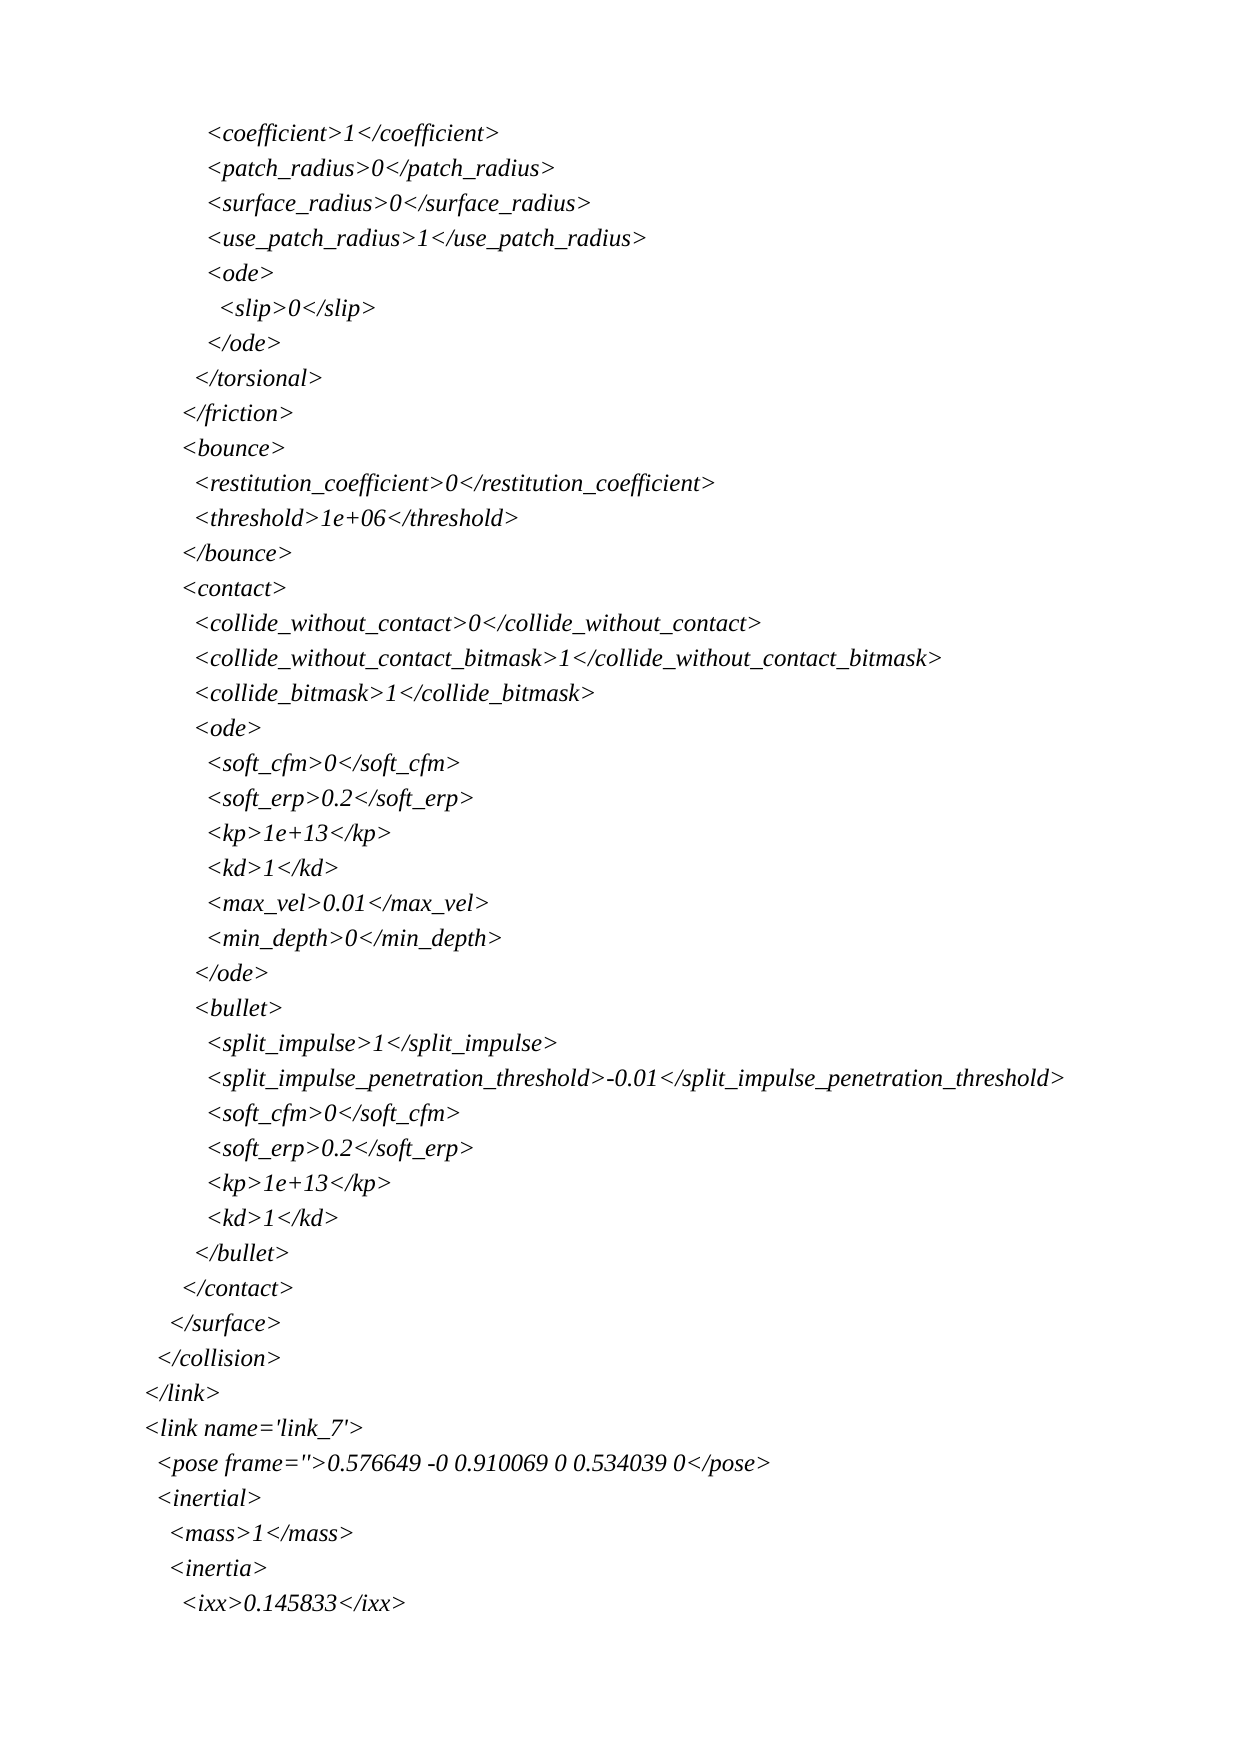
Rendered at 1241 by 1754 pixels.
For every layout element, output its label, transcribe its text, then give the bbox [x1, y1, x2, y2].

text <bullet> [118, 993, 1122, 1022]
text </bounce> [118, 538, 1122, 567]
text <split_impulse_penetration_threshold>-0.01</split_impulse_penetration_threshold> [118, 1063, 1122, 1092]
text </ode> [118, 958, 1122, 987]
text <max_vel>0.01</max_vel> [118, 888, 1122, 917]
text <kp>1e+13</kp> [118, 1168, 1122, 1197]
text <slip>0</slip> [118, 293, 1122, 322]
text <collide_bitmask>1</collide_bitmask> [118, 678, 1122, 707]
text <link name='link_7'> [118, 1413, 1122, 1442]
text <kp>1e+13</kp> [118, 818, 1122, 847]
text <soft_erp>0.2</soft_erp> [118, 783, 1122, 812]
text <split_impulse>1</split_impulse> [118, 1028, 1122, 1057]
text <coefficient>1</coefficient> [118, 118, 1122, 147]
text <collide_without_contact>0</collide_without_contact> [118, 608, 1122, 637]
text <kd>1</kd> [118, 1203, 1122, 1232]
text </link> [118, 1378, 1122, 1407]
text <use_patch_radius>1</use_patch_radius> [118, 223, 1122, 252]
text </collision> [118, 1343, 1122, 1372]
text </ode> [118, 328, 1122, 357]
text <bounce> [118, 433, 1122, 462]
text </friction> [118, 398, 1122, 427]
text <inertia> [118, 1553, 1122, 1582]
text <min_depth>0</min_depth> [118, 923, 1122, 952]
text <contact> [118, 573, 1122, 602]
text <ode> [118, 258, 1122, 287]
text <soft_erp>0.2</soft_erp> [118, 1133, 1122, 1162]
text <kd>1</kd> [118, 853, 1122, 882]
text </bullet> [118, 1238, 1122, 1267]
text <ixx>0.145833</ixx> [118, 1588, 1122, 1617]
text </contact> [118, 1273, 1122, 1302]
text </surface> [118, 1308, 1122, 1337]
text <collide_without_contact_bitmask>1</collide_without_contact_bitmask> [118, 643, 1122, 672]
text <surface_radius>0</surface_radius> [118, 188, 1122, 217]
text <restitution_coefficient>0</restitution_coefficient> [118, 468, 1122, 497]
text </torsional> [118, 363, 1122, 392]
text <soft_cfm>0</soft_cfm> [118, 1098, 1122, 1127]
text <patch_radius>0</patch_radius> [118, 153, 1122, 182]
text <threshold>1e+06</threshold> [118, 503, 1122, 532]
text <ode> [118, 713, 1122, 742]
text <pose frame=''>0.576649 -0 0.910069 0 0.534039 0</pose> [118, 1448, 1122, 1477]
text <inertial> [118, 1483, 1122, 1512]
text <soft_cfm>0</soft_cfm> [118, 748, 1122, 777]
text <mass>1</mass> [118, 1518, 1122, 1547]
